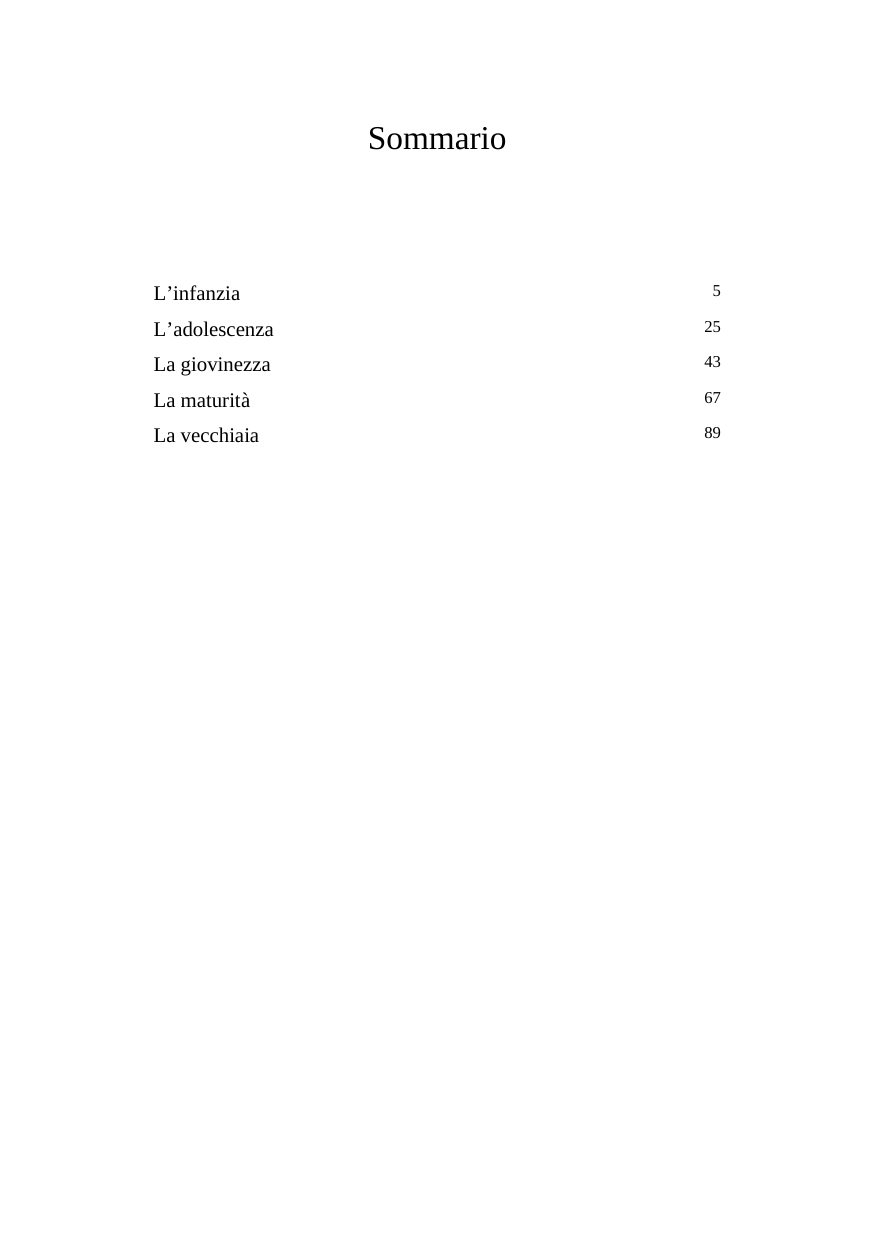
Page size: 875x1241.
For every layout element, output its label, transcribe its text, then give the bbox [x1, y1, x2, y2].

subtitle Sommario [118, 118, 756, 156]
table_cell L’adolescenza [118, 311, 688, 346]
table_cell La maturità [118, 382, 688, 417]
table_cell La giovinezza [118, 346, 688, 382]
table_cell 67 [688, 382, 756, 417]
table_cell La vecchiaia [118, 417, 688, 453]
table_cell 43 [688, 346, 756, 382]
table_header L’infanzia [118, 275, 688, 311]
table_cell 89 [688, 417, 756, 453]
table_cell 25 [688, 311, 756, 346]
table_header 5 [688, 275, 756, 311]
